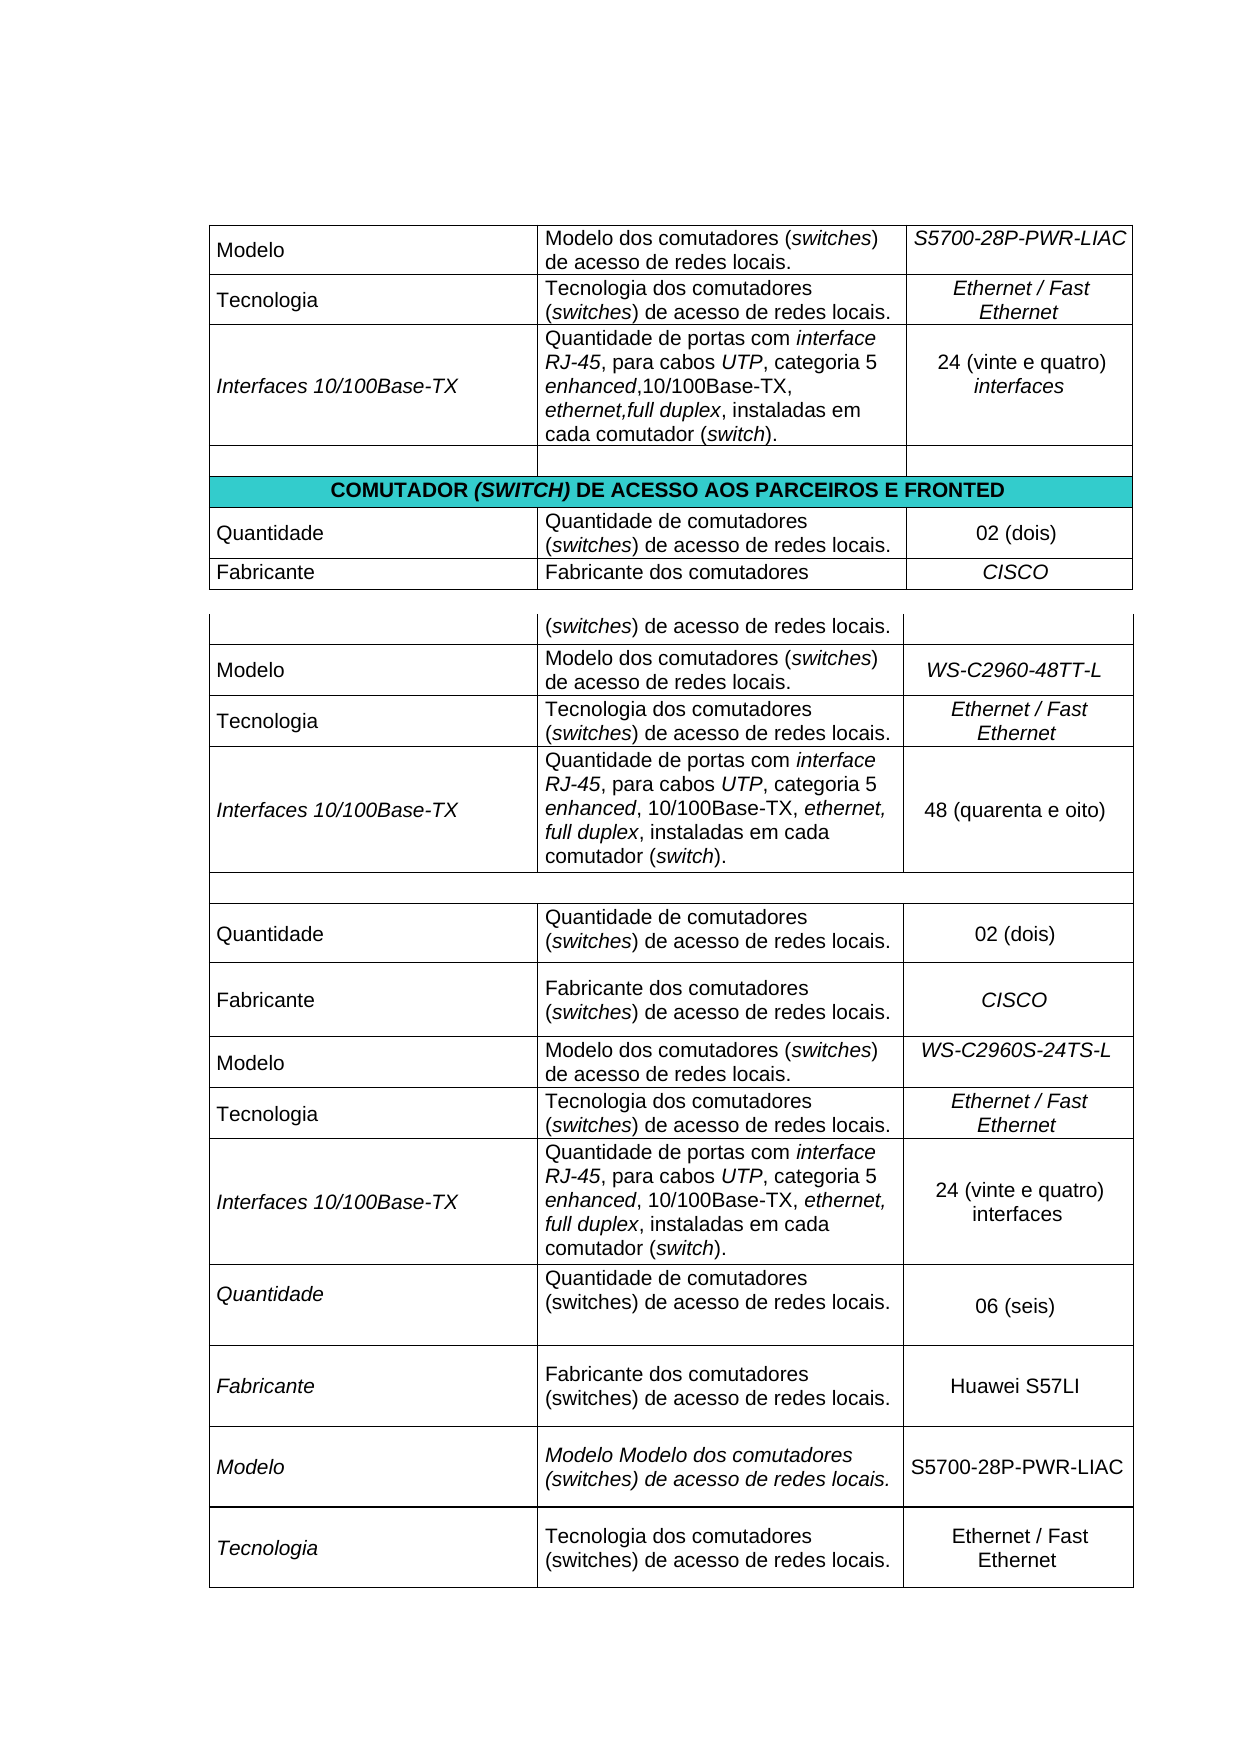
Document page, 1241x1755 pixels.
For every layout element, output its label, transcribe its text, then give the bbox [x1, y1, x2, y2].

table_cell 06 (seis) [904, 1265, 1133, 1345]
table_cell Tecnologia [210, 1508, 537, 1587]
table_cell [210, 873, 1133, 903]
table_cell [210, 446, 537, 476]
table_cell Modelo Modelo dos comutadores (switches) de acesso de redes locais. [538, 1427, 903, 1506]
table_cell Quantidade de portas com interface RJ-45, para cabos UTP, categoria 5 enhanced, 10/100Base-TX, ethernet, full duplex, instaladas em cada comutador (switch). [538, 747, 903, 872]
table_cell Fabricante dos comutadores (switches) de acesso de redes locais. [538, 1346, 903, 1426]
table_cell [907, 446, 1132, 476]
table_cell Quantidade de comutadores (switches) de acesso de redes locais. [538, 508, 906, 558]
table_cell WS-C2960-48TT-L [904, 645, 1133, 695]
table_cell Quantidade de comutadores (switches) de acesso de redes locais. [538, 904, 903, 962]
table_cell Fabricante [210, 963, 537, 1036]
table_cell Quantidade de portas com interface RJ-45, para cabos UTP, categoria 5 enhanced, 10/100Base-TX, ethernet, full duplex, instaladas em cada comutador (switch). [538, 1139, 903, 1264]
table_header [210, 614, 537, 644]
table_cell Huawei S57LI [904, 1346, 1133, 1426]
table_cell Interfaces 10/100Base-TX [210, 1139, 537, 1264]
table_cell Modelo [210, 1427, 537, 1506]
table_cell Tecnologia dos comutadores (switches) de acesso de redes locais. [538, 1508, 903, 1587]
table_cell S5700-28P-PWR-LIAC [904, 1427, 1133, 1506]
table_cell WS-C2960S-24TS-L [904, 1037, 1133, 1087]
table_cell COMUTADOR (SWITCH) DE ACESSO AOS PARCEIROS E FRONTED [210, 477, 1132, 507]
table_cell Interfaces 10/100Base-TX [210, 325, 537, 445]
table_cell Modelo dos comutadores (switches) de acesso de redes locais. [538, 645, 903, 695]
table_cell Modelo dos comutadores (switches) de acesso de redes locais. [538, 226, 906, 274]
table_cell Fabricante [210, 559, 537, 589]
table_cell 02 (dois) [904, 904, 1133, 962]
table_cell CISCO [907, 559, 1132, 589]
table_cell 24 (vinte e quatro) interfaces [904, 1139, 1133, 1264]
table_cell [538, 446, 906, 476]
table_cell Modelo dos comutadores (switches) de acesso de redes locais. [538, 1037, 903, 1087]
table_cell Ethernet / Fast Ethernet [904, 696, 1133, 746]
table_cell Quantidade de comutadores (switches) de acesso de redes locais. [538, 1265, 903, 1345]
table_cell CISCO [904, 963, 1133, 1036]
table_header [904, 614, 1133, 644]
table_cell Quantidade [210, 508, 537, 558]
table_cell Modelo [210, 226, 537, 274]
table_cell Tecnologia [210, 275, 537, 324]
table_cell 48 (quarenta e oito) [904, 747, 1133, 872]
table_cell 02 (dois) [907, 508, 1132, 558]
table_cell Fabricante dos comutadores [538, 559, 906, 589]
table_cell Tecnologia [210, 1088, 537, 1138]
table_cell Fabricante [210, 1346, 537, 1426]
table_header (switches) de acesso de redes locais. [538, 614, 903, 644]
table_cell Interfaces 10/100Base-TX [210, 747, 537, 872]
table_cell Ethernet / Fast Ethernet [907, 275, 1132, 324]
table_cell Tecnologia dos comutadores (switches) de acesso de redes locais. [538, 696, 903, 746]
table_cell Tecnologia dos comutadores (switches) de acesso de redes locais. [538, 1088, 903, 1138]
table_cell Quantidade de portas com interface RJ-45, para cabos UTP, categoria 5 enhanced,10/100Base-TX, ethernet,full duplex, instaladas em cada comutador (switch). [538, 325, 906, 445]
table_cell Modelo [210, 645, 537, 695]
table_cell S5700-28P-PWR-LIAC [907, 226, 1132, 274]
table_cell Quantidade [210, 904, 537, 962]
table_cell Ethernet / Fast Ethernet [904, 1508, 1133, 1587]
table_cell Tecnologia [210, 696, 537, 746]
table_cell Fabricante dos comutadores (switches) de acesso de redes locais. [538, 963, 903, 1036]
table_cell Quantidade [210, 1265, 537, 1345]
table_cell 24 (vinte e quatro) interfaces [907, 325, 1132, 445]
table_cell Ethernet / Fast Ethernet [904, 1088, 1133, 1138]
table_cell Tecnologia dos comutadores (switches) de acesso de redes locais. [538, 275, 906, 324]
table_cell Modelo [210, 1037, 537, 1087]
